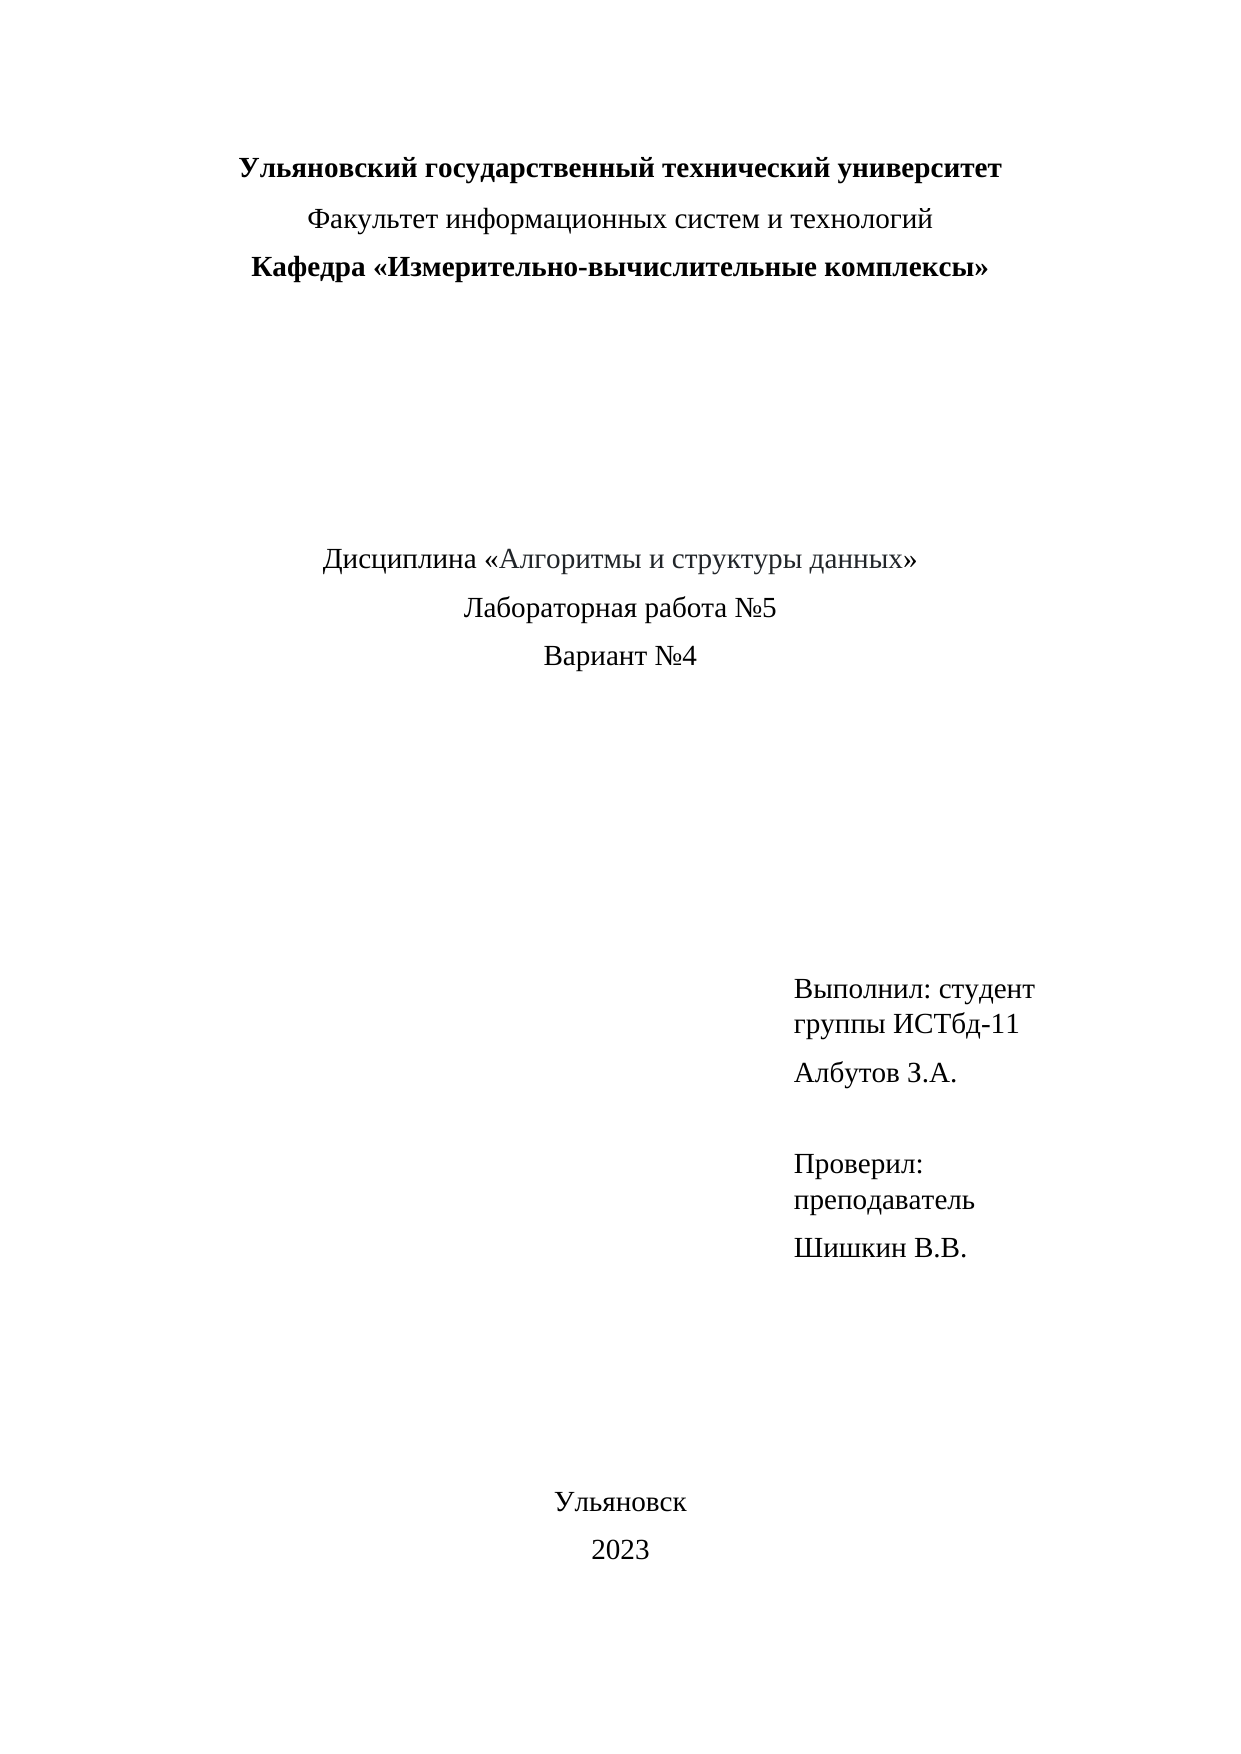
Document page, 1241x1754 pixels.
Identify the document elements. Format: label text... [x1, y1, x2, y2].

text Факультет информационных систем и технологий [150, 201, 1090, 234]
text Вариант №4 [150, 638, 1090, 672]
text Шишкин В.В. [794, 1230, 1090, 1264]
text Выполнил: студент группы ИСТбд-11 [794, 971, 1090, 1040]
text Ульяновск [150, 1484, 1090, 1517]
text Проверил: преподаватель [794, 1146, 1090, 1215]
text Кафедра «Измерительно-вычислительные комплексы» [150, 249, 1090, 283]
text 2023 [150, 1532, 1090, 1566]
text Дисциплина «Алгоритмы и структуры данных» [150, 541, 1090, 575]
text Лабораторная работа №5 [150, 590, 1090, 623]
text Ульяновский государственный технический университет [150, 150, 1090, 183]
text Албутов З.А. [794, 1055, 1090, 1088]
